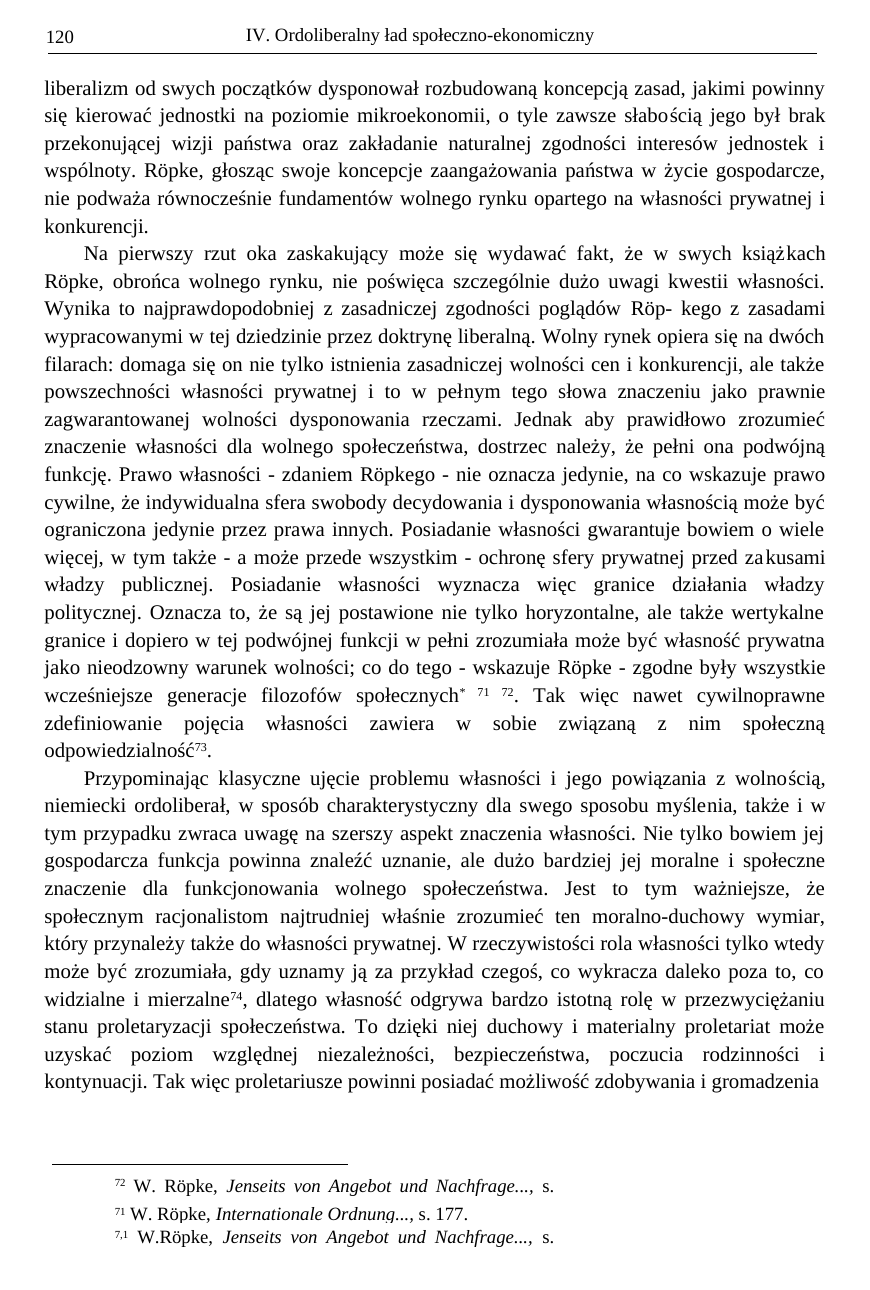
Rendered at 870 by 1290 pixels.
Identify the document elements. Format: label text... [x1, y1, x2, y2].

text liberalizm od swych początków dysponował rozbudowaną koncepcją zasad, jakimi powinny się kierować jednostki na poziomie mikroekonomii, o tyle zawsze słabo­ścią jego był brak przekonującej wizji państwa oraz zakładanie naturalnej zgodności interesów jednostek i wspólnoty. Röpke, głosząc swoje koncepcje zaangażowania państwa w życie gospodarcze, nie podważa równocześnie fundamentów wolnego rynku opartego na własności prywatnej i konkurencji. [44, 76, 826, 238]
text 72 W. Röpke, Jenseits von Angebot und Nachfrage..., s. 150. [79, 1174, 554, 1199]
text Na pierwszy rzut oka zaskakujący może się wydawać fakt, że w swych książ­kach Röpke, obrońca wolnego rynku, nie poświęca szczególnie dużo uwagi kwestii własności. Wynika to najprawdopodobniej z zasadniczej zgodności poglądów Röp- kego z zasadami wypracowanymi w tej dziedzinie przez doktrynę liberalną. Wolny rynek opiera się na dwóch filarach: domaga się on nie tylko istnienia zasadniczej wolności cen i konkurencji, ale także powszechności własności prywatnej i to w peł­nym tego słowa znaczeniu jako prawnie zagwarantowanej wolności dysponowania rzeczami. Jednak aby prawidłowo zrozumieć znaczenie własności dla wolnego spo­łeczeństwa, dostrzec należy, że pełni ona podwójną funkcję. Prawo własności - zda­niem Röpkego - nie oznacza jedynie, na co wskazuje prawo cywilne, że indywidu­alna sfera swobody decydowania i dysponowania własnością może być ograniczona jedynie przez prawa innych. Posiadanie własności gwarantuje bowiem o wiele wię­cej, w tym także - a może przede wszystkim - ochronę sfery prywatnej przed za­kusami władzy publicznej. Posiadanie własności wyznacza więc granice działania władzy politycznej. Oznacza to, że są jej postawione nie tylko horyzontalne, ale także wertykalne granice i dopiero w tej podwójnej funkcji w pełni zrozumiała może być własność prywatna jako nieodzowny warunek wolności; co do tego - wskazuje Röpke - zgodne były wszystkie wcześniejsze generacje filozofów społecznych* 71 72. Tak więc nawet cywilnoprawne zdefiniowanie pojęcia własności zawiera w sobie związaną z nim społeczną odpowiedzialność73. [44, 241, 826, 762]
text Przypominając klasyczne ujęcie problemu własności i jego powiązania z wolno­ścią, niemiecki ordoliberał, w sposób charakterystyczny dla swego sposobu myśle­nia, także i w tym przypadku zwraca uwagę na szerszy aspekt znaczenia własności. Nie tylko bowiem jej gospodarcza funkcja powinna znaleźć uznanie, ale dużo bar­dziej jej moralne i społeczne znaczenie dla funkcjonowania wolnego społeczeństwa. Jest to tym ważniejsze, że społecznym racjonalistom najtrudniej właśnie zrozumieć ten moralno-duchowy wymiar, który przynależy także do własności prywatnej. W rzeczywistości rola własności tylko wtedy może być zrozumiała, gdy uznamy ją za przykład czegoś, co wykracza daleko poza to, co widzialne i mierzalne74, dla­tego własność odgrywa bardzo istotną rolę w przezwyciężaniu stanu proletaryzacji społeczeństwa. To dzięki niej duchowy i materialny proletariat może uzyskać po­ziom względnej niezależności, bezpieczeństwa, poczucia rodzinności i kontynuacji. Tak więc proletariusze powinni posiadać możliwość zdobywania i gromadzenia [44, 766, 826, 1093]
text 120 [46, 26, 79, 48]
text 71 W. Röpke, Internationale Ordnung..., s. 177. [79, 1203, 554, 1222]
text 7,1 W.Röpke, Jenseits von Angebot und Nachfrage..., s. 154. [79, 1226, 554, 1249]
text IV. Ordoliberalny ład społeczno-ekonomiczny [246, 24, 618, 46]
